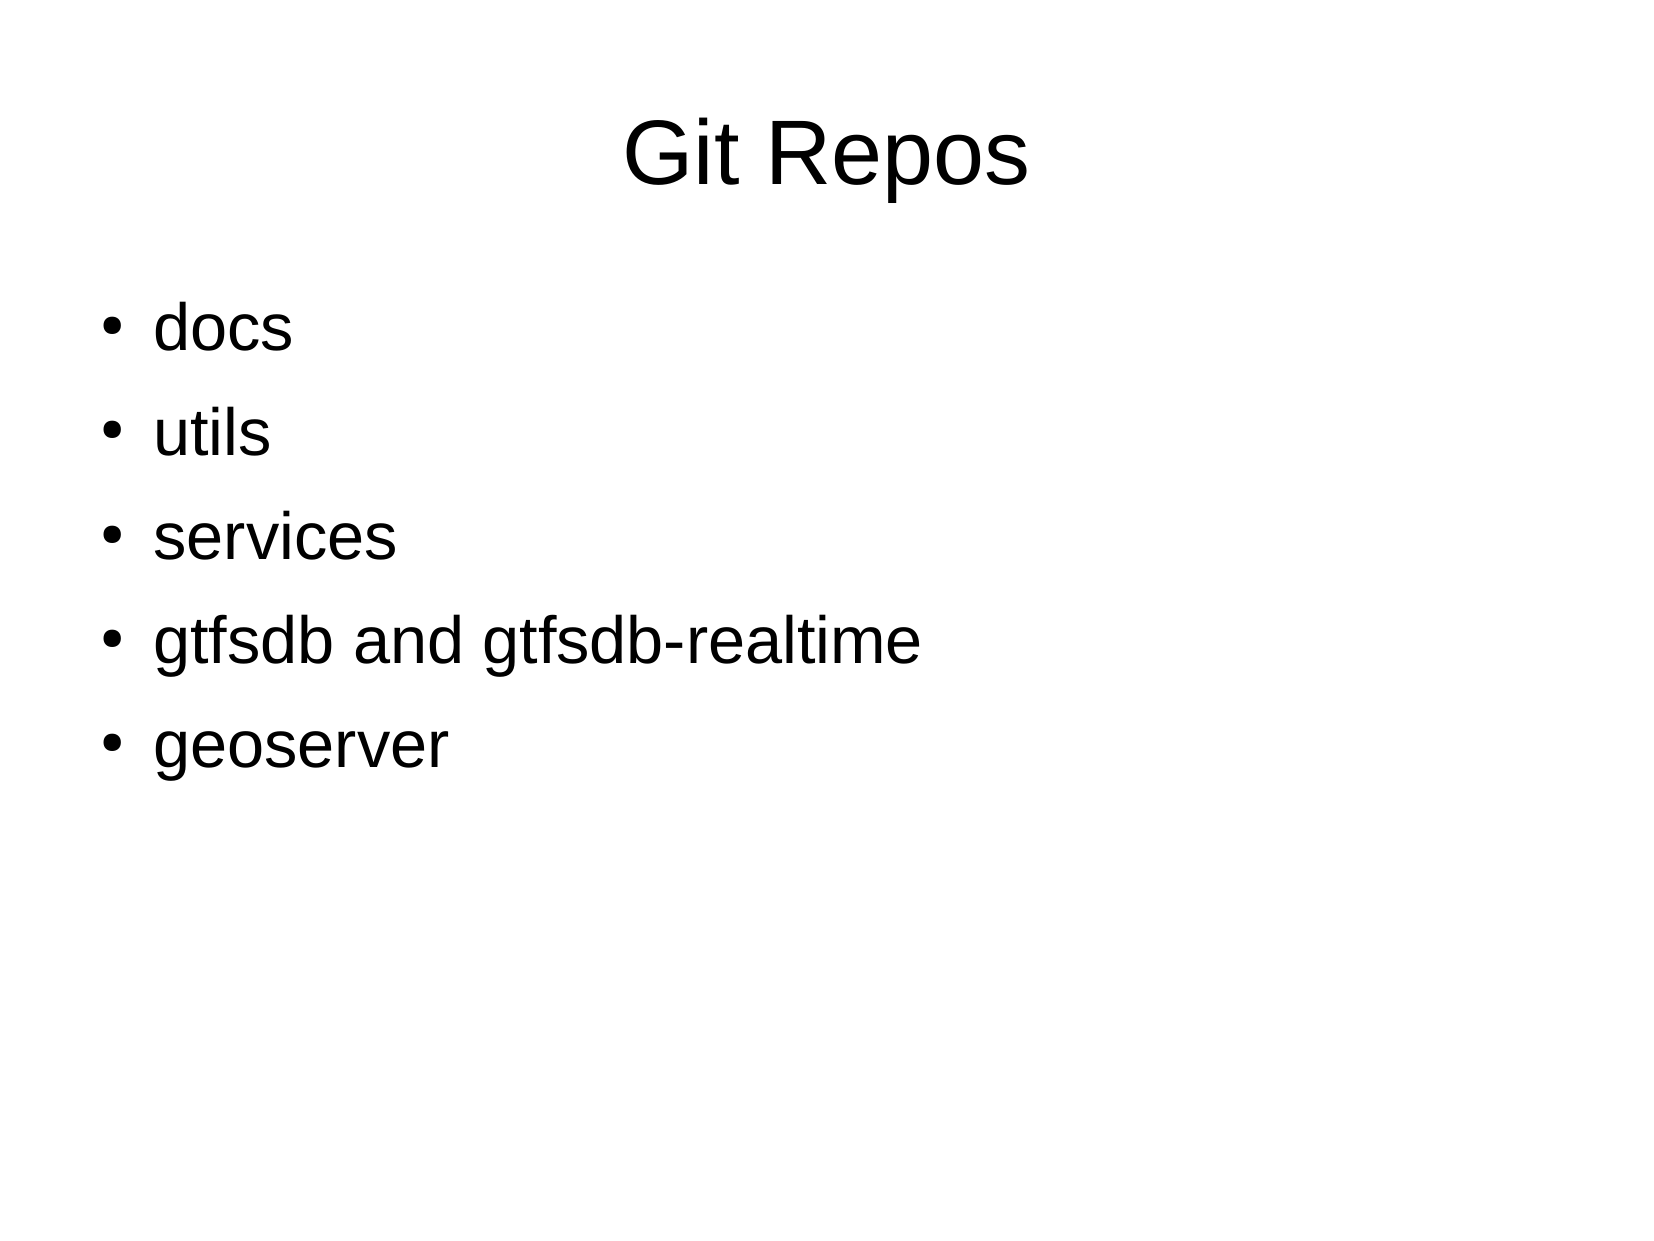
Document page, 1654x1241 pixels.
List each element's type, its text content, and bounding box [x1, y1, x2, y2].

title Git Repos [82, 49, 1571, 257]
list docs utils services gtfsdb and gtfsdb-realtime geoserver [82, 290, 1571, 1109]
